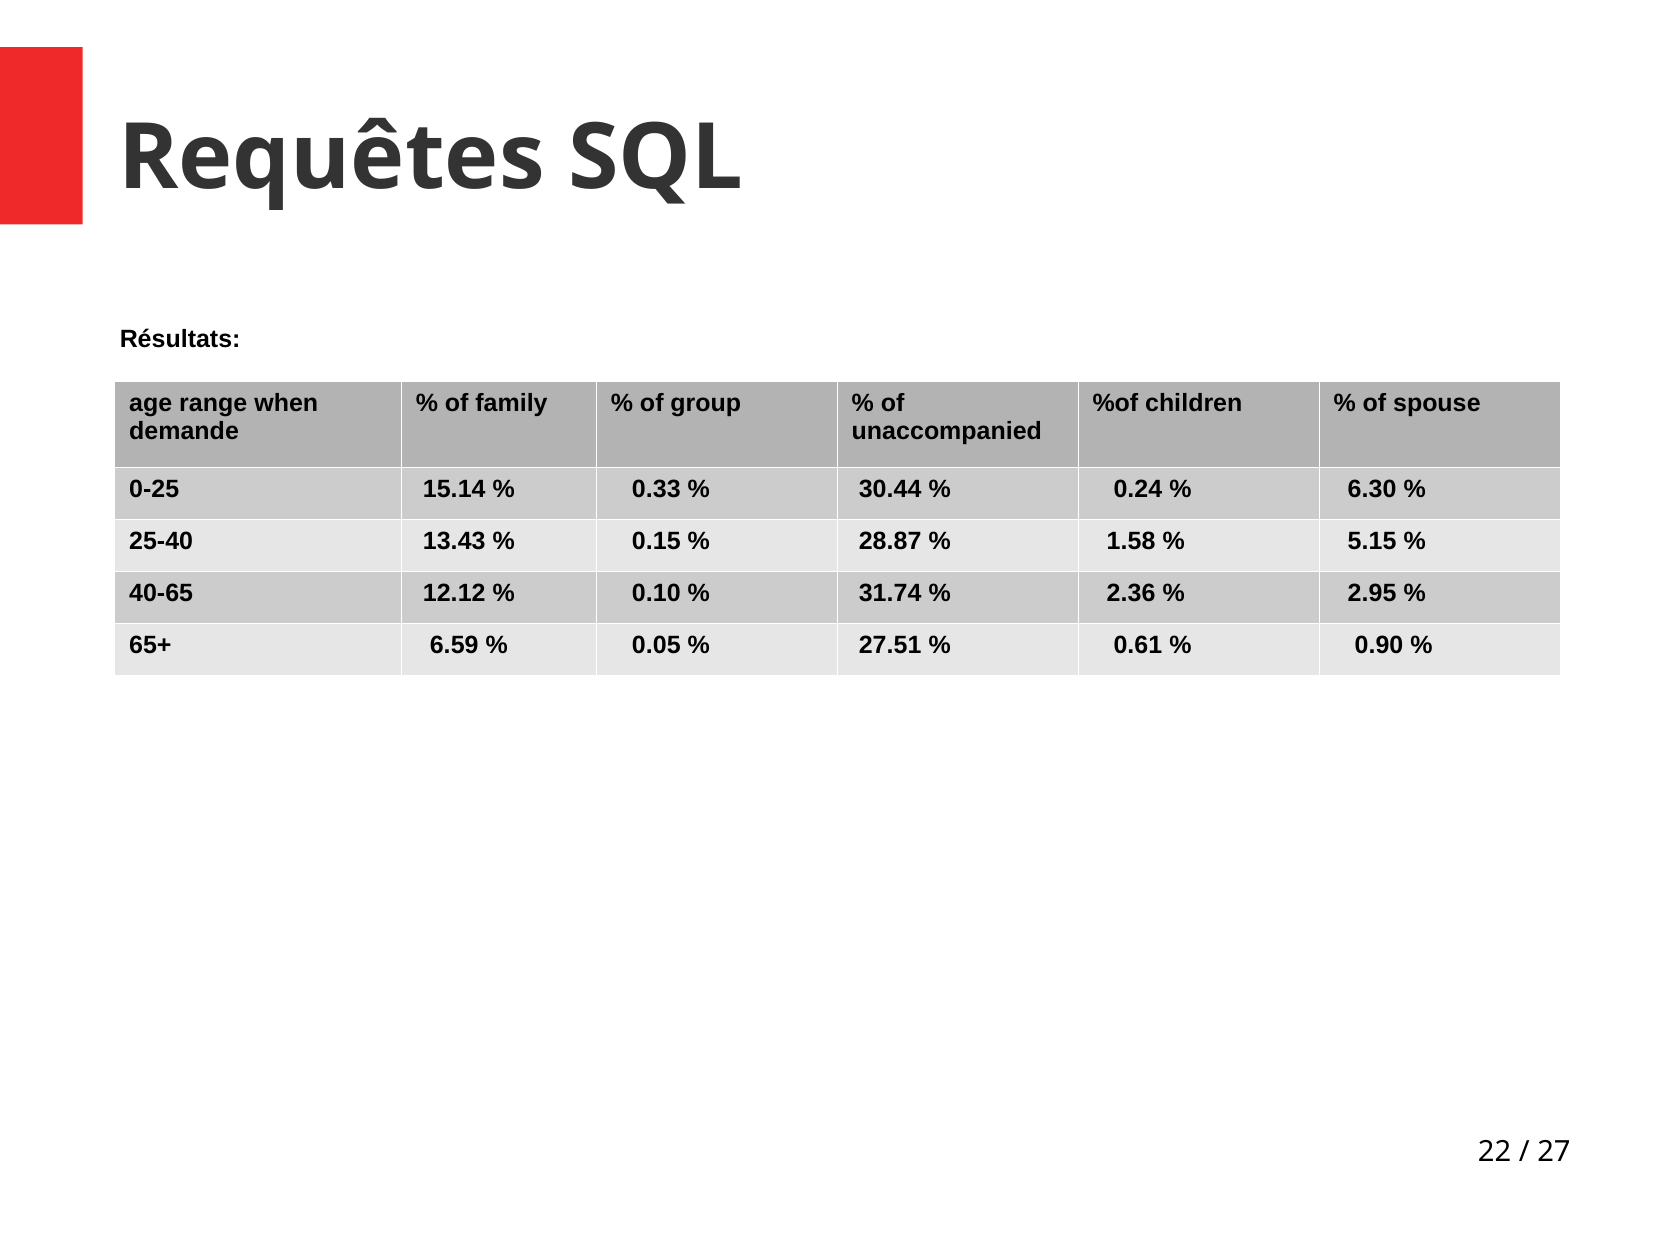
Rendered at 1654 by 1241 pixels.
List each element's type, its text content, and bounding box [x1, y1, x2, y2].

table_header %of children [1079, 382, 1319, 467]
table_cell 0-25 [115, 468, 401, 519]
title Requêtes SQL [118, 49, 1571, 257]
table_cell 5.15 % [1320, 520, 1560, 571]
table_cell 6.59 % [402, 624, 596, 675]
table_cell 31.74 % [838, 572, 1078, 623]
table_cell 2.36 % [1079, 572, 1319, 623]
table_header % of unaccompanied [838, 382, 1078, 467]
table_cell 40-65 [115, 572, 401, 623]
table_cell 2.95 % [1320, 572, 1560, 623]
table_cell 30.44 % [838, 468, 1078, 519]
table_cell 0.05 % [597, 624, 837, 675]
text_box Résultats: [105, 317, 256, 361]
table_cell 0.24 % [1079, 468, 1319, 519]
table_cell 0.33 % [597, 468, 837, 519]
table_cell 25-40 [115, 520, 401, 571]
table_cell 12.12 % [402, 572, 596, 623]
table_cell 1.58 % [1079, 520, 1319, 571]
table_cell 0.10 % [597, 572, 837, 623]
table_header age range when demande [115, 382, 401, 467]
table_header % of group [597, 382, 837, 467]
table_cell 28.87 % [838, 520, 1078, 571]
table_cell 0.61 % [1079, 624, 1319, 675]
table_cell 13.43 % [402, 520, 596, 571]
table_cell 0.90 % [1320, 624, 1560, 675]
table_cell 15.14 % [402, 468, 596, 519]
table_cell 0.15 % [597, 520, 837, 571]
table_cell 65+ [115, 624, 401, 675]
table_header % of spouse [1320, 382, 1560, 467]
table_header % of family [402, 382, 596, 467]
table_cell 6.30 % [1320, 468, 1560, 519]
table_cell 27.51 % [838, 624, 1078, 675]
